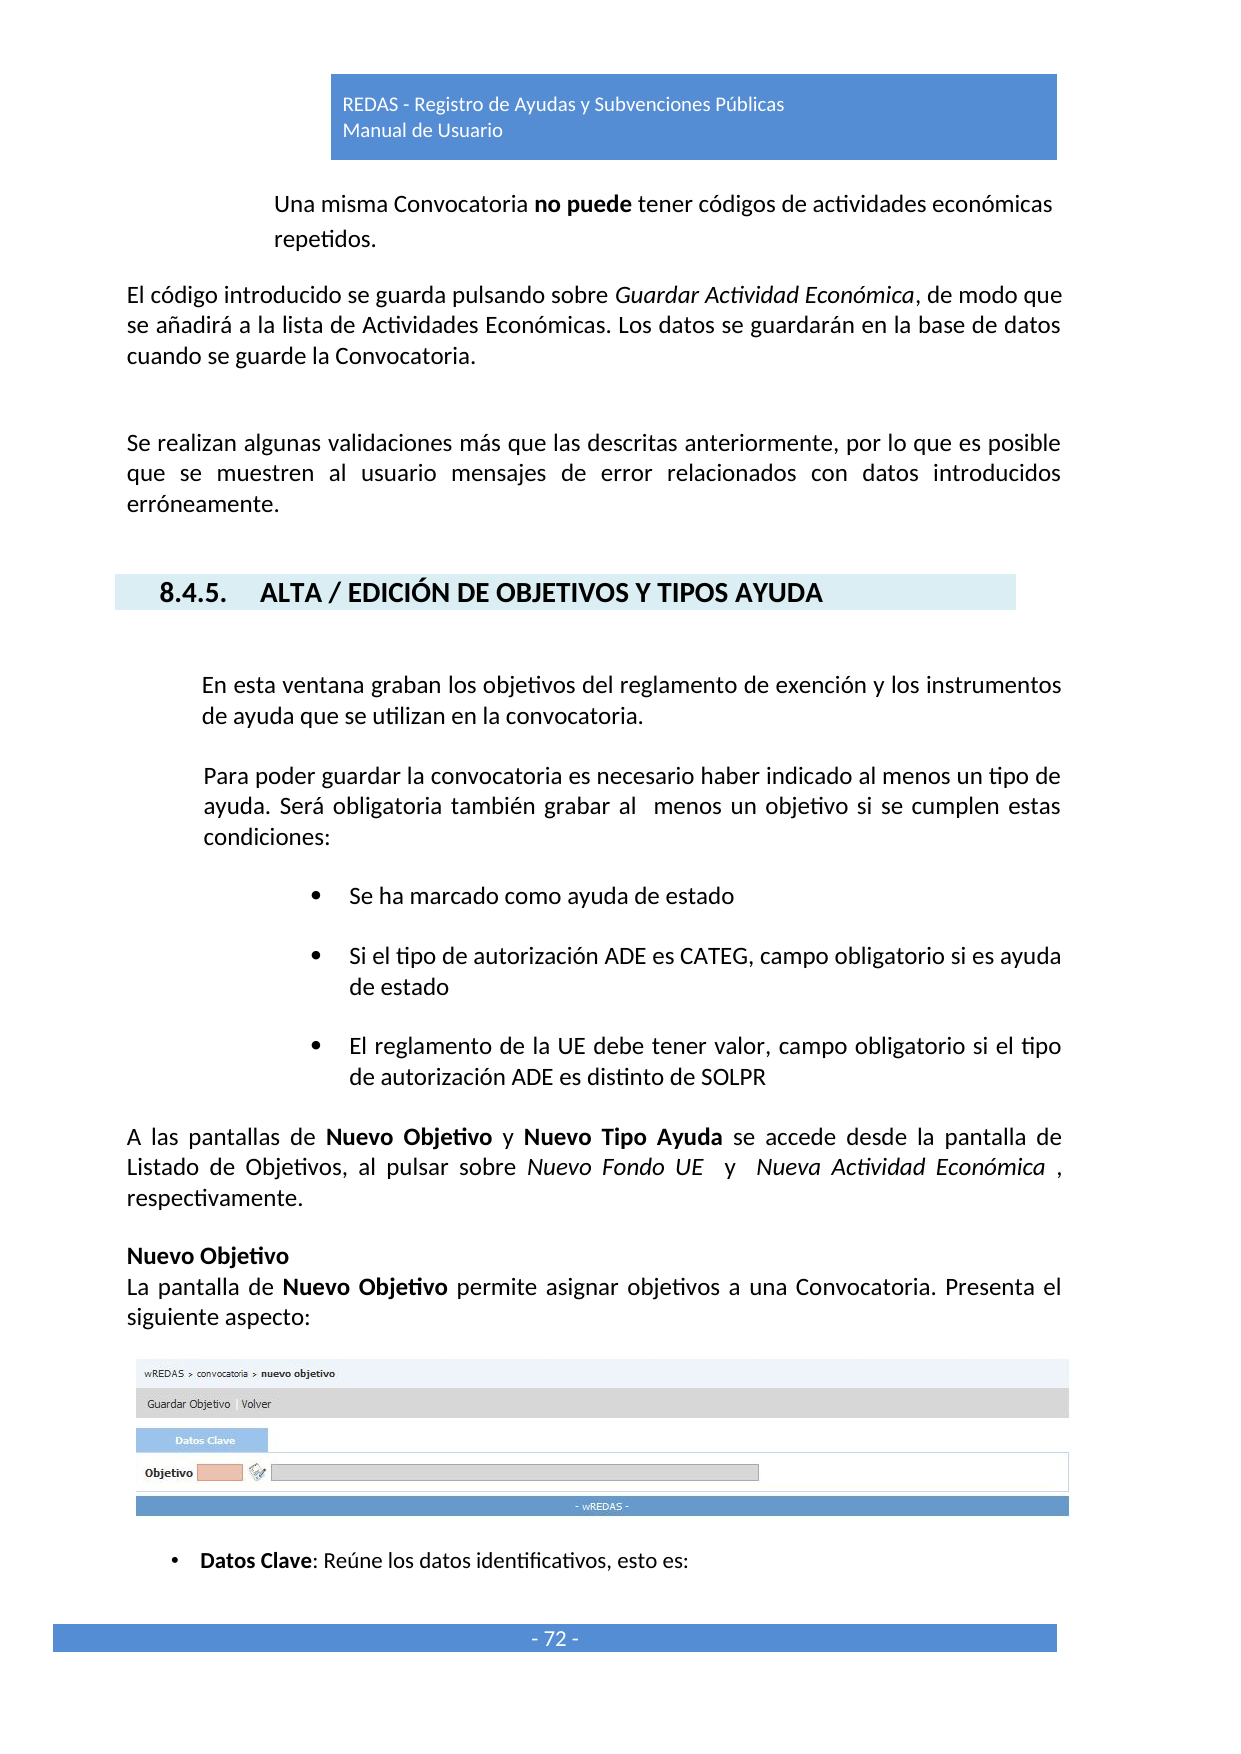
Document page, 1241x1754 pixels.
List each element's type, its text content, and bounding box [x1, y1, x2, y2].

list Datos Clave: Reúne los datos identificativos, esto es: [171, 1546, 1062, 1574]
table_header 8.4.5. ALTA / EDICIÓN DE OBJETIVOS Y TIPOS AYUDA [115, 574, 1016, 610]
list En esta ventana graban los objetivos del reglamento de exención y los instrumentos de ayuda que se utilizan en la convocatoria. [164, 669, 1062, 731]
text El código introducido se guarda pulsando sobre Guardar Actividad Económica, de modo que se añadirá a la lista de Actividades Económicas. Los datos se guardarán en la base de datos cuando se guarde la Convocatoria. [127, 279, 1062, 371]
text Nuevo Objetivo [127, 1240, 1062, 1271]
list Una misma Convocatoria no puede tener códigos de actividades económicas repetidos. [244, 188, 1062, 254]
text Se realizan algunas validaciones más que las descritas anteriormente, por lo que es posible que se muestren al usuario mensajes de error relacionados con datos introducidos erróneamente. [127, 427, 1062, 518]
text La pantalla de Nuevo Objetivo permite asignar objetivos a una Convocatoria. Presenta el siguiente aspecto: [127, 1271, 1062, 1332]
text Para poder guardar la convocatoria es necesario haber indicado al menos un tipo de ayuda. Será obligatoria también grabar al menos un objetivo si se cumplen estas condiciones: [203, 760, 1062, 851]
text A las pantallas de Nuevo Objetivo y Nuevo Tipo Ayuda se accede desde la pantalla de Listado de Objetivos, al pulsar sobre Nuevo Fondo UE y Nueva Actividad Económica , respectivamente. [127, 1121, 1062, 1212]
list El reglamento de la UE debe tener valor, campo obligatorio si el tipo de autorización ADE es distinto de SOLPR [312, 1030, 1062, 1091]
list Se ha marcado como ayuda de estado [312, 881, 1062, 911]
list Si el tipo de autorización ADE es CATEG, campo obligatorio si es ayuda de estado [312, 940, 1062, 1001]
picture [136, 1355, 1072, 1518]
